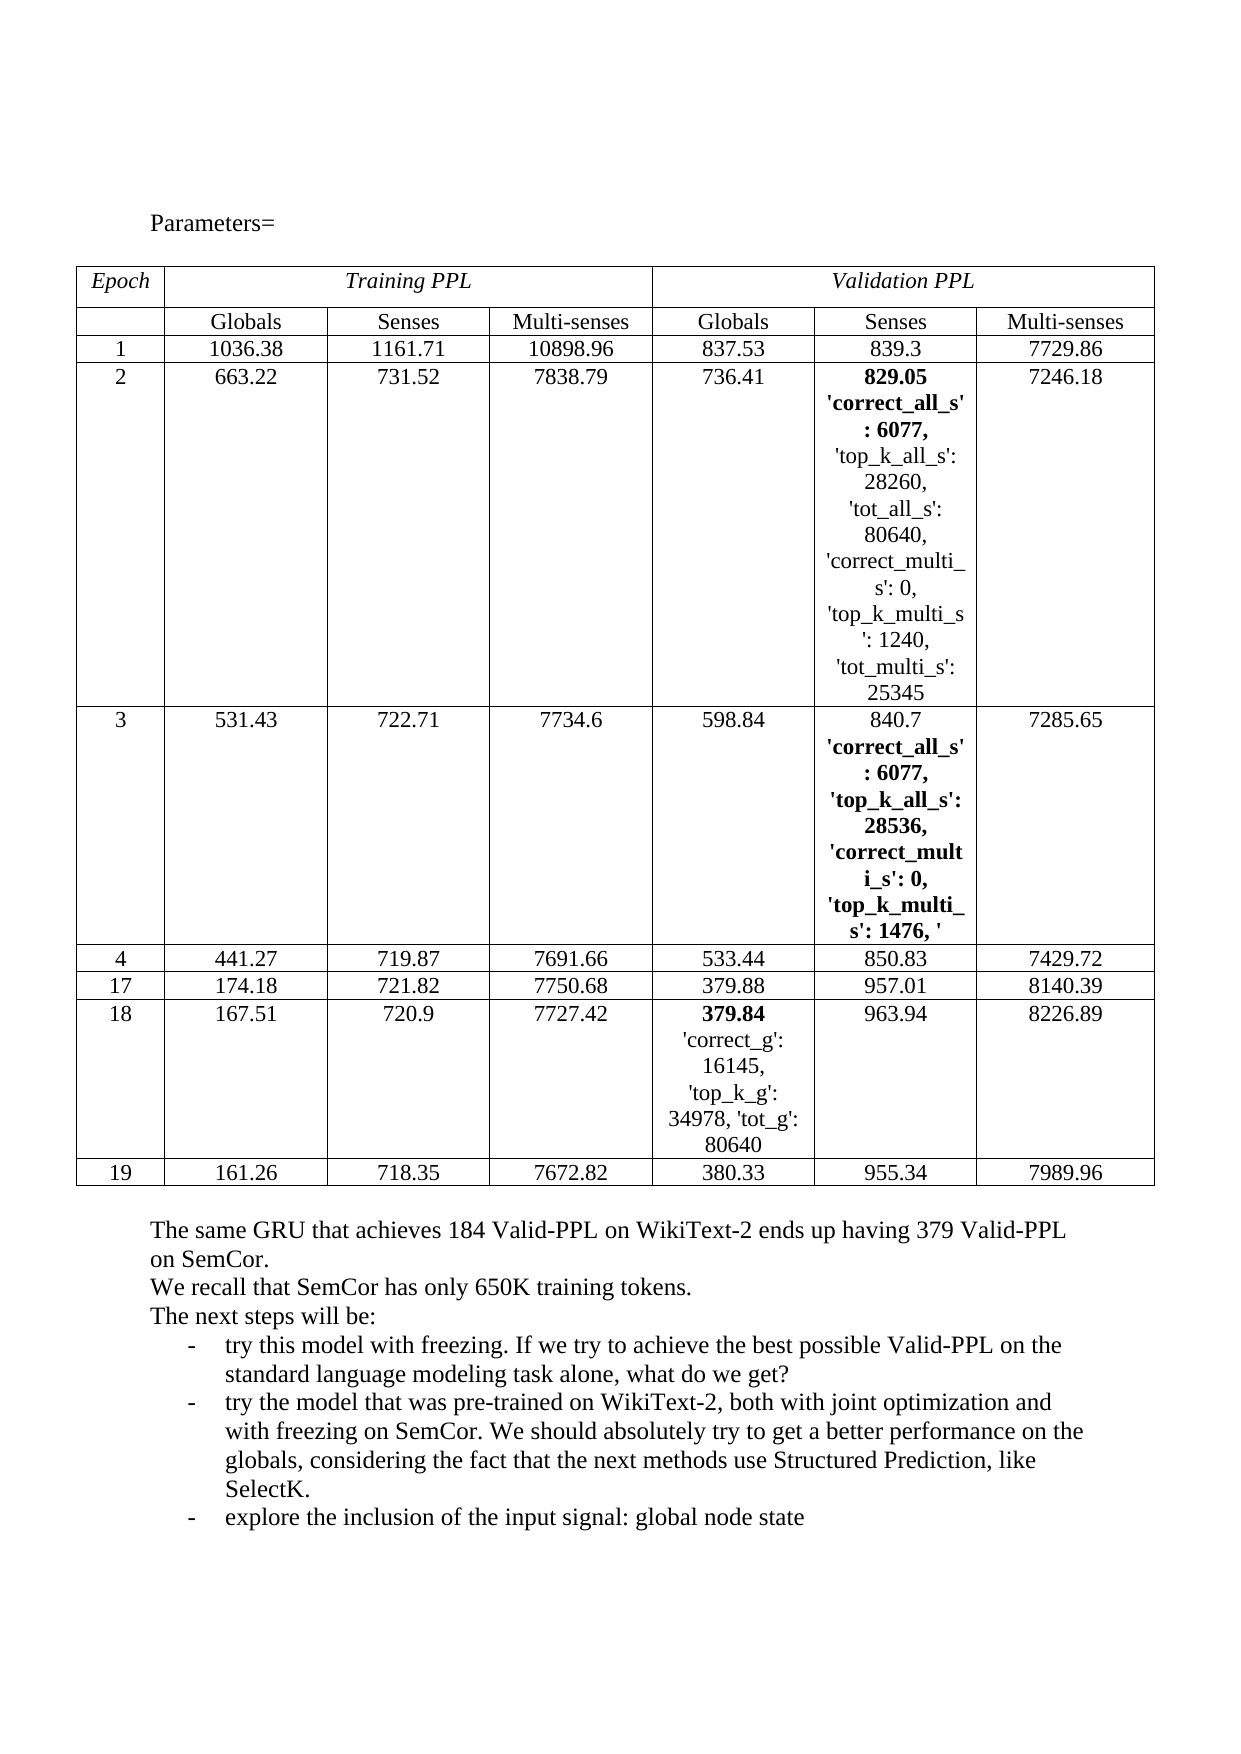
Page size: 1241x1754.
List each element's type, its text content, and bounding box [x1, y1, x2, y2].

table_cell Multi-senses [490, 308, 652, 334]
table_cell 167.51 [165, 1000, 327, 1158]
table_cell 850.83 [815, 945, 976, 971]
list explore the inclusion of the input signal: global node state [187, 1502, 1090, 1531]
table_cell 7691.66 [490, 945, 652, 971]
table_cell 7734.6 [490, 707, 652, 944]
table_cell 533.44 [653, 945, 814, 971]
table_header Training PPL [165, 267, 652, 307]
table_cell 7838.79 [490, 363, 652, 706]
table_cell 10898.96 [490, 336, 652, 362]
table_cell 598.84 [653, 707, 814, 944]
list try this model with freezing. If we try to achieve the best possible Valid-PPL on the standard language modeling task alone, what do we get? [187, 1330, 1090, 1387]
table_cell 719.87 [328, 945, 489, 971]
table_cell 663.22 [165, 363, 327, 706]
text The same GRU that achieves 184 Valid-PPL on WikiText-2 ends up having 379 Valid-PPL on SemCor. [150, 1215, 1090, 1272]
table_cell 7429.72 [977, 945, 1154, 971]
table_cell Multi-senses [977, 308, 1154, 334]
table_cell 4 [77, 945, 164, 971]
table_cell 837.53 [653, 336, 814, 362]
table_cell 840.7 'correct_all_s': 6077, 'top_k_all_s': 28536, 'correct_multi_s': 0, 'top_k_multi_s': 1476, ' [815, 707, 976, 944]
table_cell 7750.68 [490, 972, 652, 998]
table_cell 718.35 [328, 1159, 489, 1185]
table_header Validation PPL [653, 267, 1154, 307]
table_cell 1 [77, 336, 164, 362]
list try the model that was pre-trained on WikiText-2, both with joint optimization and with freezing on SemCor. We should absolutely try to get a better performance on the globals, considering the fact that the next methods use Structured Prediction, like SelectK. [187, 1387, 1090, 1502]
text Parameters= [150, 208, 1090, 237]
table_cell 7285.65 [977, 707, 1154, 944]
table_cell 441.27 [165, 945, 327, 971]
table_cell 7989.96 [977, 1159, 1154, 1185]
table_cell Senses [815, 308, 976, 334]
table_cell 1161.71 [328, 336, 489, 362]
table_cell 722.71 [328, 707, 489, 944]
table_cell 720.9 [328, 1000, 489, 1158]
table_cell 7246.18 [977, 363, 1154, 706]
table_cell 7727.42 [490, 1000, 652, 1158]
table_cell 7729.86 [977, 336, 1154, 362]
table_cell 3 [77, 707, 164, 944]
table_cell 18 [77, 1000, 164, 1158]
table_cell 955.34 [815, 1159, 976, 1185]
table_cell [77, 308, 164, 334]
table_cell 17 [77, 972, 164, 998]
text The next steps will be: [150, 1301, 1090, 1330]
table_cell 380.33 [653, 1159, 814, 1185]
table_cell 379.84 'correct_g': 16145, 'top_k_g': 34978, 'tot_g': 80640 [653, 1000, 814, 1158]
table_cell Globals [165, 308, 327, 334]
table_cell 161.26 [165, 1159, 327, 1185]
table_cell 19 [77, 1159, 164, 1185]
table_cell Senses [328, 308, 489, 334]
table_cell 8140.39 [977, 972, 1154, 998]
table_cell 957.01 [815, 972, 976, 998]
table_cell 7672.82 [490, 1159, 652, 1185]
table_cell 839.3 [815, 336, 976, 362]
table_cell 1036.38 [165, 336, 327, 362]
table_cell 2 [77, 363, 164, 706]
table_cell 174.18 [165, 972, 327, 998]
table_cell 721.82 [328, 972, 489, 998]
table_header Epoch [77, 267, 164, 307]
table_cell 736.41 [653, 363, 814, 706]
table_cell 531.43 [165, 707, 327, 944]
table_cell Globals [653, 308, 814, 334]
table_cell 8226.89 [977, 1000, 1154, 1158]
table_cell 731.52 [328, 363, 489, 706]
text We recall that SemCor has only 650K training tokens. [150, 1272, 1090, 1301]
table_cell 963.94 [815, 1000, 976, 1158]
table_cell 829.05 'correct_all_s': 6077, 'top_k_all_s': 28260, 'tot_all_s': 80640, 'correct_multi_s': 0, 'top_k_multi_s': 1240, 'tot_multi_s': 25345 [815, 363, 976, 706]
table_cell 379.88 [653, 972, 814, 998]
